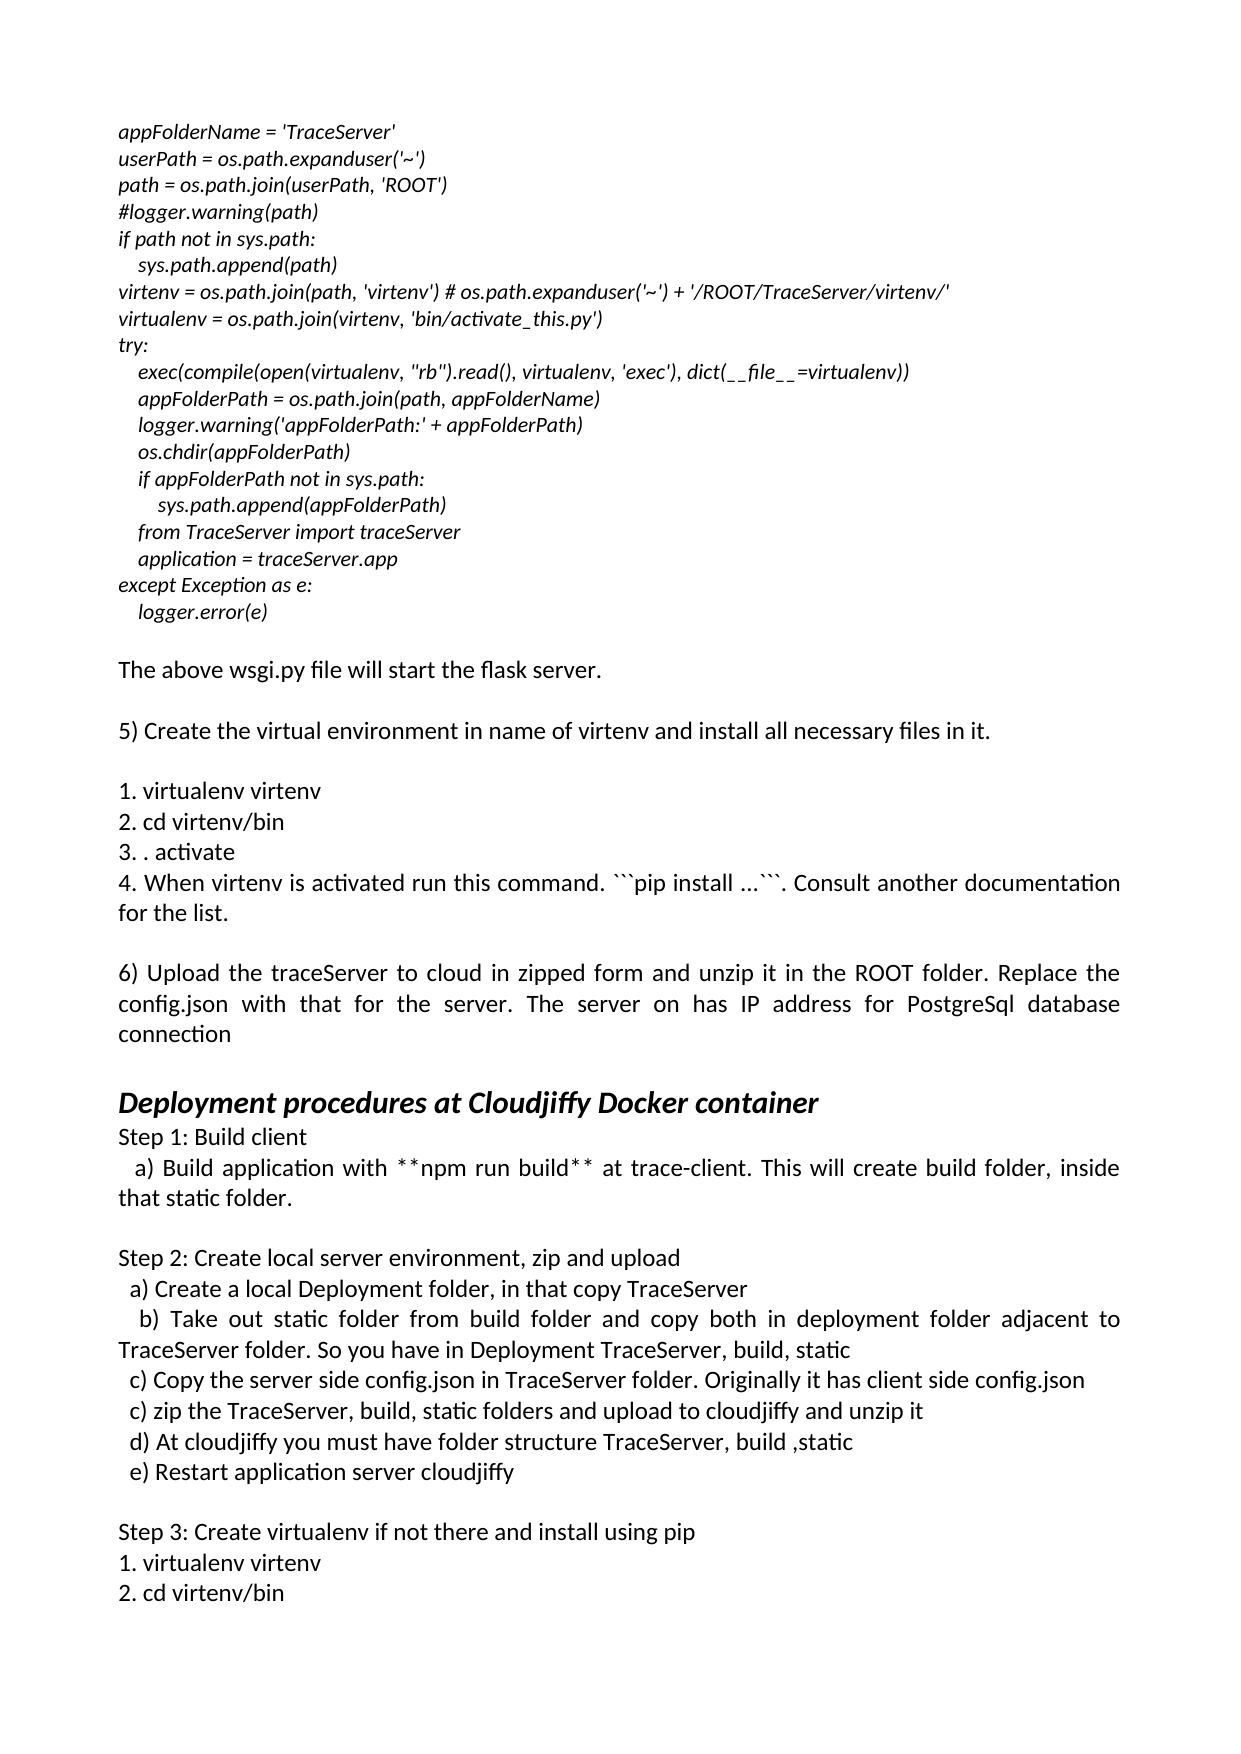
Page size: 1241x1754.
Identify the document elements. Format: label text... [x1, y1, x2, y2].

text virtenv = os.path.join(path, 'virtenv') # os.path.expanduser('~') + '/ROOT/TraceServer/virtenv/' [118, 278, 1122, 305]
text logger.error(e) [118, 598, 1122, 625]
text e) Restart application server cloudjiffy [118, 1456, 1122, 1487]
text os.chdir(appFolderPath) [118, 438, 1122, 465]
text except Exception as e: [118, 571, 1122, 598]
text from TraceServer import traceServer [118, 518, 1122, 545]
text sys.path.append(path) [118, 251, 1122, 278]
text 4. When virtenv is activated run this command. ```pip install ...```. Consult another documentation for the list. [118, 867, 1122, 928]
text Step 2: Create local server environment, zip and upload [118, 1243, 1122, 1273]
subtitle Deployment procedures at Cloudjiffy Docker container [118, 1083, 1122, 1121]
text if appFolderPath not in sys.path: [118, 465, 1122, 491]
text appFolderName = 'TraceServer' [118, 118, 1122, 145]
text 1. virtualenv virtenv [118, 775, 1122, 806]
text application = traceServer.app [118, 545, 1122, 571]
text 3. . activate [118, 836, 1122, 867]
text d) At cloudjiffy you must have folder structure TraceServer, build ,static [118, 1426, 1122, 1456]
text c) Copy the server side config.json in TraceServer folder. Originally it has client side config.json [118, 1365, 1122, 1395]
text sys.path.append(appFolderPath) [118, 491, 1122, 518]
text a) Build application with **npm run build** at trace-client. This will create build folder, inside that static folder. [118, 1152, 1122, 1213]
text Step 3: Create virtualenv if not there and install using pip [118, 1517, 1122, 1547]
text The above wsgi.py file will start the flask server. [118, 654, 1122, 685]
text 2. cd virtenv/bin [118, 806, 1122, 836]
text if path not in sys.path: [118, 225, 1122, 251]
text try: [118, 331, 1122, 358]
text c) zip the TraceServer, build, static folders and upload to cloudjiffy and unzip it [118, 1395, 1122, 1426]
text #logger.warning(path) [118, 198, 1122, 225]
text Step 1: Build client [118, 1121, 1122, 1152]
text userPath = os.path.expanduser('~') [118, 145, 1122, 171]
text 2. cd virtenv/bin [118, 1578, 1122, 1608]
text appFolderPath = os.path.join(path, appFolderName) [118, 385, 1122, 411]
text 6) Upload the traceServer to cloud in zipped form and unzip it in the ROOT folder. Replace the config.json with that for the server. The server on has IP address for PostgreSql database connection [118, 958, 1122, 1049]
text logger.warning('appFolderPath:' + appFolderPath) [118, 411, 1122, 438]
text 1. virtualenv virtenv [118, 1547, 1122, 1578]
text exec(compile(open(virtualenv, "rb").read(), virtualenv, 'exec'), dict(__file__=virtualenv)) [118, 358, 1122, 385]
text 5) Create the virtual environment in name of virtenv and install all necessary files in it. [118, 715, 1122, 745]
text path = os.path.join(userPath, 'ROOT') [118, 171, 1122, 198]
text b) Take out static folder from build folder and copy both in deployment folder adjacent to TraceServer folder. So you have in Deployment TraceServer, build, static [118, 1304, 1122, 1365]
text virtualenv = os.path.join(virtenv, 'bin/activate_this.py') [118, 305, 1122, 331]
text a) Create a local Deployment folder, in that copy TraceServer [118, 1273, 1122, 1304]
